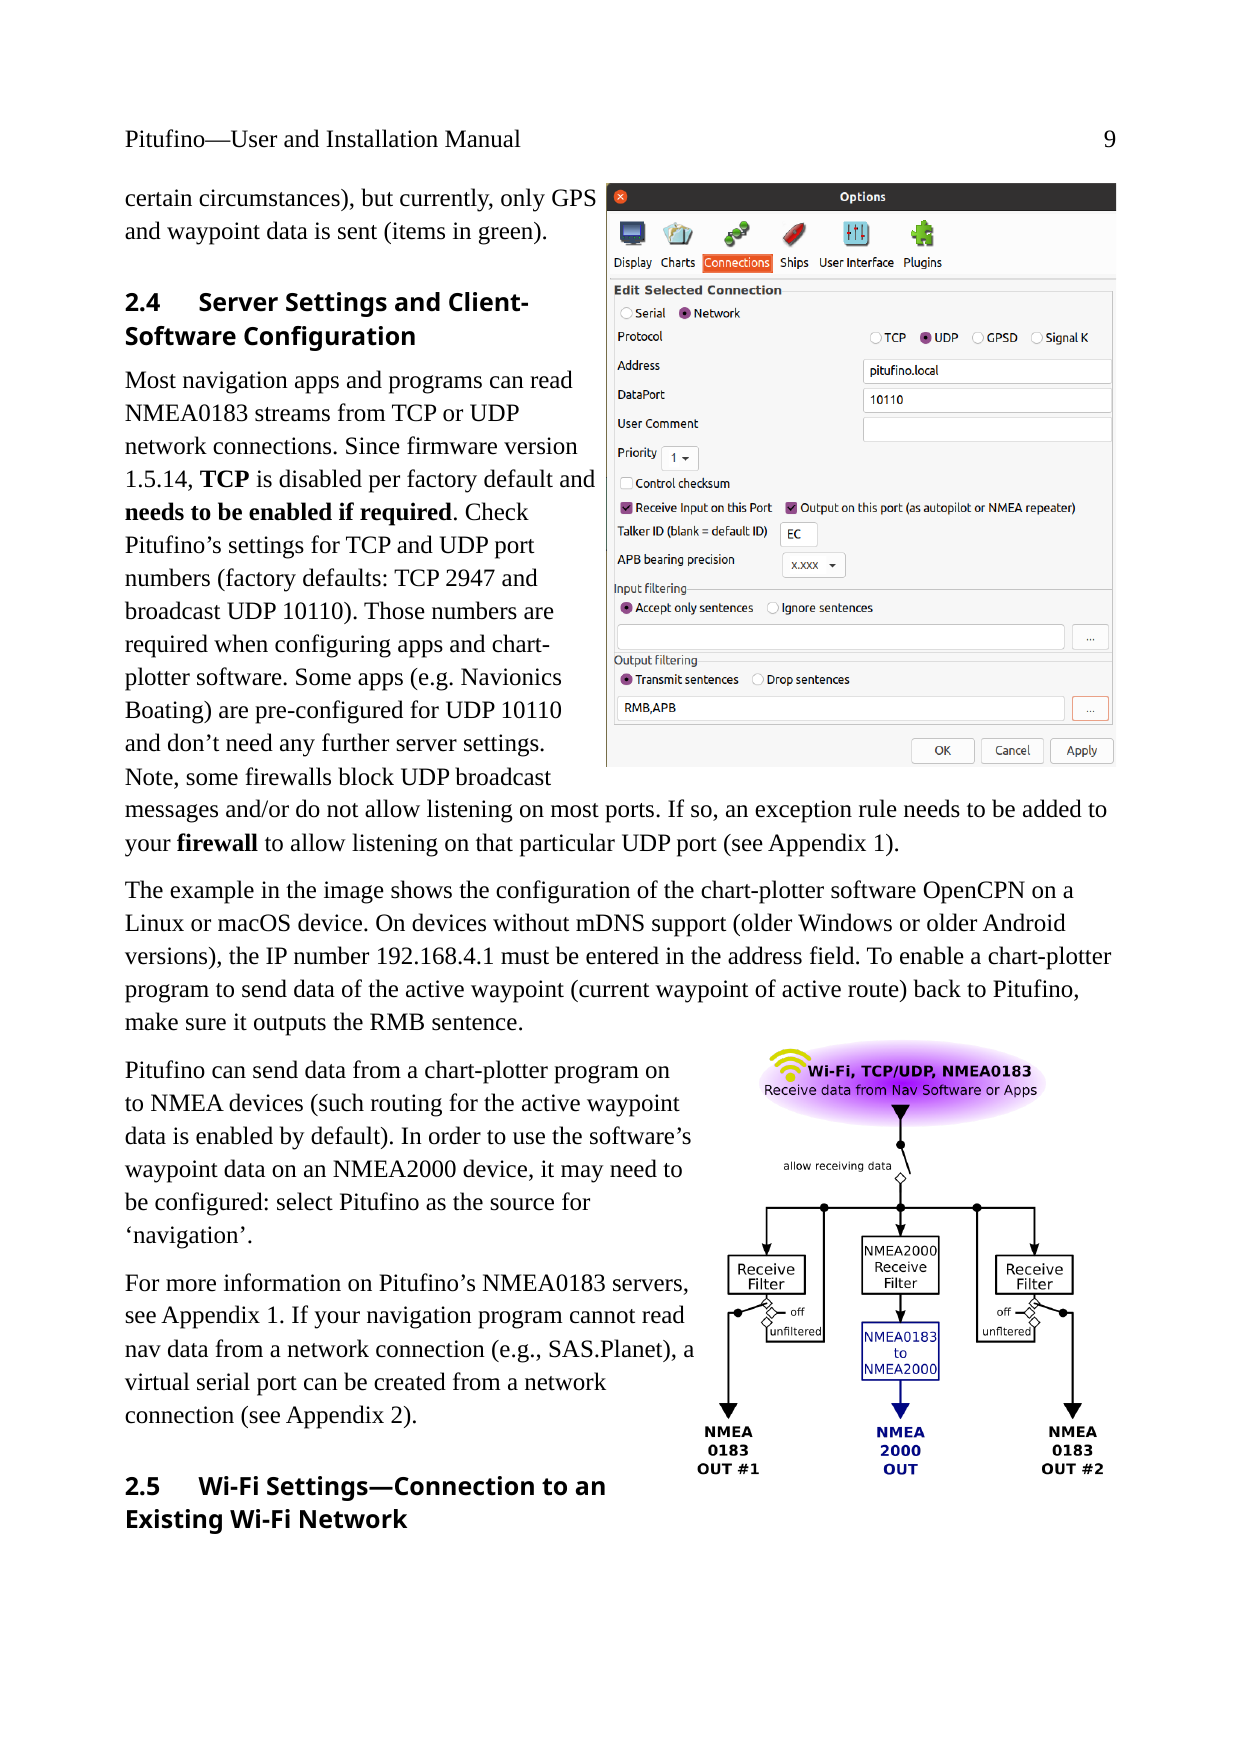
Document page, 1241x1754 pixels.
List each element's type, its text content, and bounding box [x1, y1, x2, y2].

subtitle Wi-Fi Settings—Connection to an Existing Wi-Fi Network [124, 1468, 1116, 1536]
text Most navigation apps and programs can read NMEA0183 streams from TCP or UDP network connections. Since firmware version 1.5.14, TCP is disabled per factory default and needs to be enabled if required. Check Pitufino’s settings for TCP and UDP port numbers (factory defaults: TCP 2947 and broadcast UDP 10110). Those numbers are required when configuring apps and chart-plotter software. Some apps (e.g. Navionics Boating) are pre-configured for UDP 10110 and don’t need any further server settings. Note, some firewalls block UDP broadcast messages and/or do not allow listening on most ports. If so, an exception rule needs to be added to your firewall to allow listening on that particular UDP port (see Appendix 1). [124, 365, 1116, 856]
text Pitufino can send data from a chart-plotter program on to NMEA devices (such routing for the active waypoint data is enabled by default). In order to use the software’s waypoint data on an NMEA2000 device, it may need to be configured: select Pitufino as the source for ‘navigation’. [124, 1055, 695, 1249]
picture [606, 183, 1117, 767]
text For more information on Pitufino’s NMEA0183 servers, see Appendix 1. If your navigation program cannot read nav data from a network connection (e.g., SAS.Planet), a virtual serial port can be created from a network connection (see Appendix 2). [124, 1268, 695, 1428]
subtitle Server Settings and Client-Software Configuration [124, 285, 606, 353]
text The example in the image shows the configuration of the chart-plotter software OpenCPN on a Linux or macOS device. On devices without mDNS support (older Windows or older Android versions), the IP number 192.168.4.1 must be entered in the address field. To enable a chart-plotter program to send data of the active waypoint (current waypoint of active route) back to Pitufino, make sure it outputs the RMB sentence. [124, 875, 1116, 1036]
text certain circumstances), but currently, only GPS and waypoint data is sent (items in green). [124, 183, 606, 245]
picture [695, 1039, 1107, 1475]
